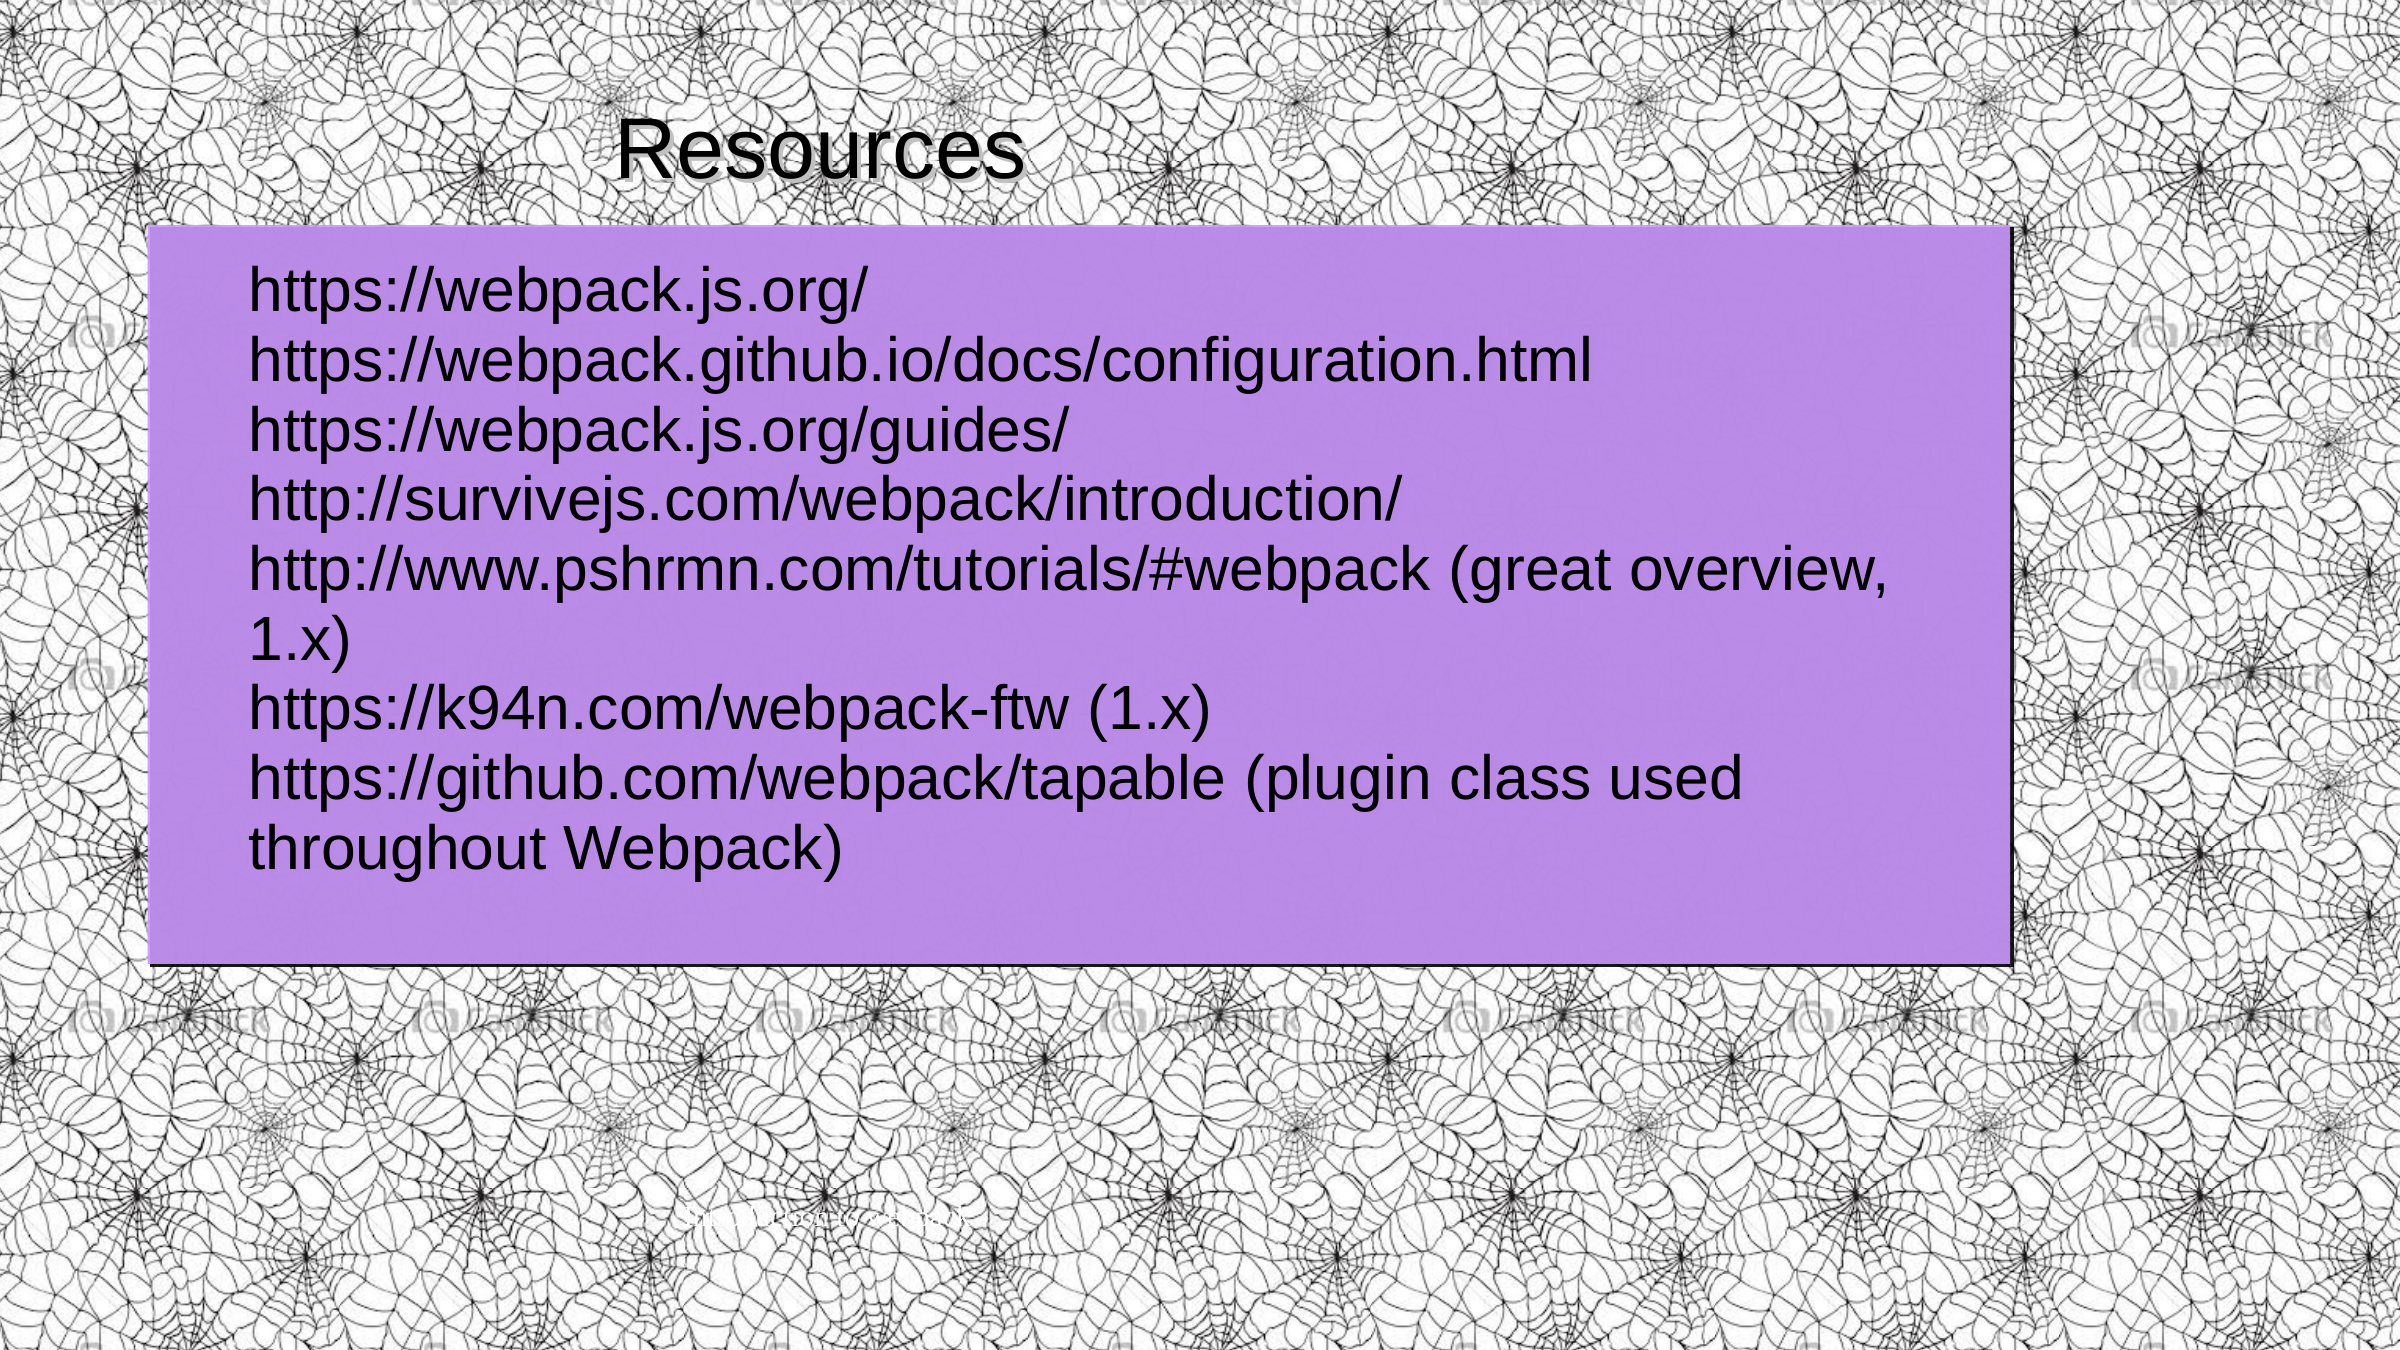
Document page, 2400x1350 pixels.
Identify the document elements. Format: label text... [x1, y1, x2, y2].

list https://webpack.js.org/ https://webpack.github.io/docs/configuration.html https://webpack.js.org/guides/ http://survivejs.com/webpack/introduction/ http://www.pshrmn.com/tutorials/#webpack (great overview, 1.x) https://k94n.com/webpack-ftw (1.x) https://github.com/webpack/tapable (plugin class used throughout Webpack) [147, 225, 2011, 964]
picture [0, 0, 2400, 1350]
title Resources [135, 45, 1506, 253]
